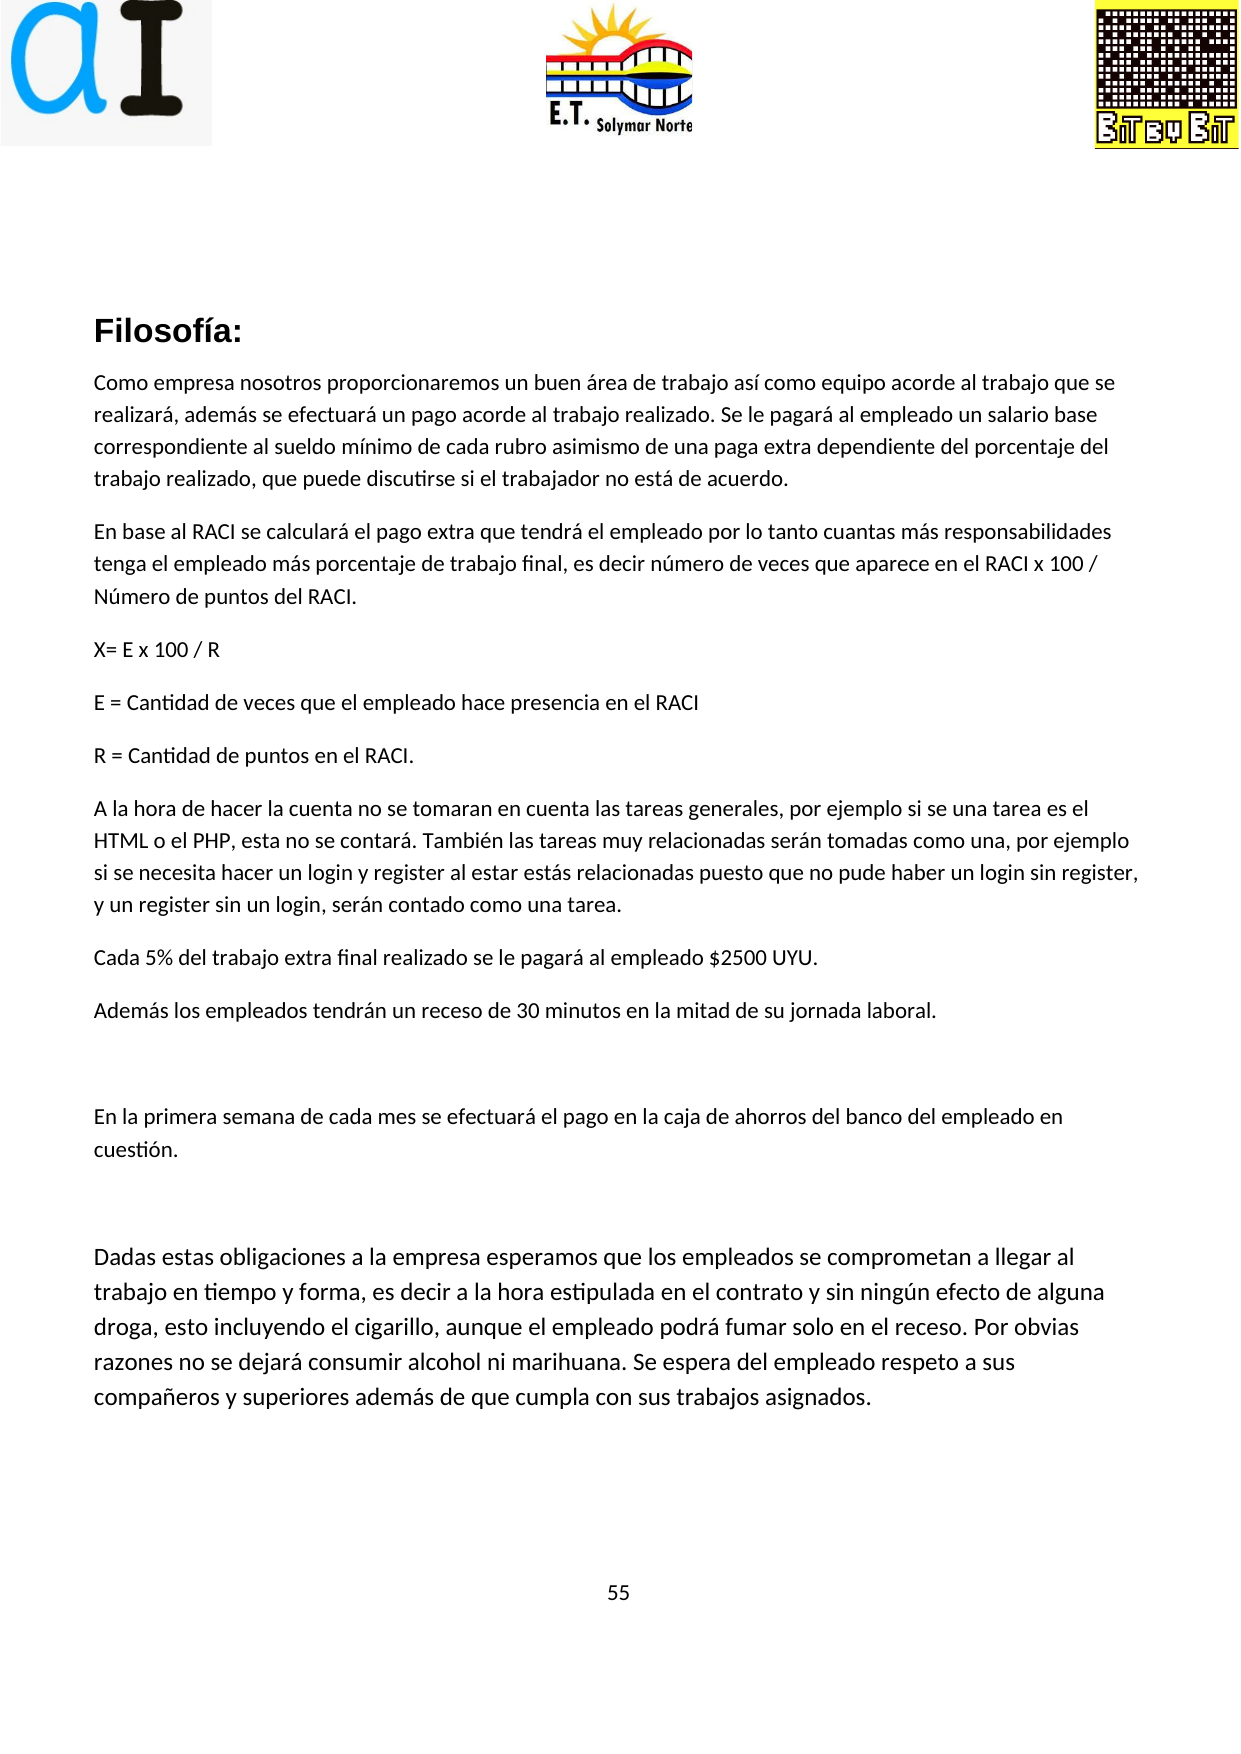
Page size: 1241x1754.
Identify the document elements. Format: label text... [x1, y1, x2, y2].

text E = Cantidad de veces que el empleado hace presencia en el RACI [94, 688, 1143, 716]
picture [546, 0, 693, 146]
subtitle Filosofía: [94, 311, 1143, 349]
text Dadas estas obligaciones a la empresa esperamos que los empleados se comprometan a llegar al trabajo en tiempo y forma, es decir a la hora estipulada en el contrato y sin ningún efecto de alguna droga, esto incluyendo el cigarillo, aunque el empleado podrá fumar solo en el receso. Por obvias razones no se dejará consumir alcohol ni marihuana. Se espera del empleado respeto a sus compañeros y superiores además de que cumpla con sus trabajos asignados. [94, 1241, 1143, 1411]
text Además los empleados tendrán un receso de 30 minutos en la mitad de su jornada laboral. [94, 996, 1143, 1024]
text En base al RACI se calculará el pago extra que tendrá el empleado por lo tanto cuantas más responsabilidades tenga el empleado más porcentaje de trabajo final, es decir número de veces que aparece en el RACI x 100 / Número de puntos del RACI. [94, 517, 1143, 610]
text A la hora de hacer la cuenta no se tomaran en cuenta las tareas generales, por ejemplo si se una tarea es el HTML o el PHP, esta no se contará. También las tareas muy relacionadas serán tomadas como una, por ejemplo si se necesita hacer un login y register al estar estás relacionadas puesto que no pude haber un login sin register, y un register sin un login, serán contado como una tarea. [94, 794, 1143, 918]
text En la primera semana de cada mes se efectuará el pago en la caja de ahorros del banco del empleado en cuestión. [94, 1102, 1143, 1163]
text Como empresa nosotros proporcionaremos un buen área de trabajo así como equipo acorde al trabajo que se realizará, además se efectuará un pago acorde al trabajo realizado. Se le pagará al empleado un salario base correspondiente al sueldo mínimo de cada rubro asimismo de una paga extra dependiente del porcentaje del trabajo realizado, que puede discutirse si el trabajador no está de acuerdo. [94, 368, 1143, 492]
picture [1094, 0, 1239, 149]
text Cada 5% del trabajo extra final realizado se le pagará al empleado $2500 UYU. [94, 943, 1143, 971]
text X= E x 100 / R [94, 635, 1143, 663]
picture [0, 0, 212, 146]
text R = Cantidad de puntos en el RACI. [94, 741, 1143, 769]
